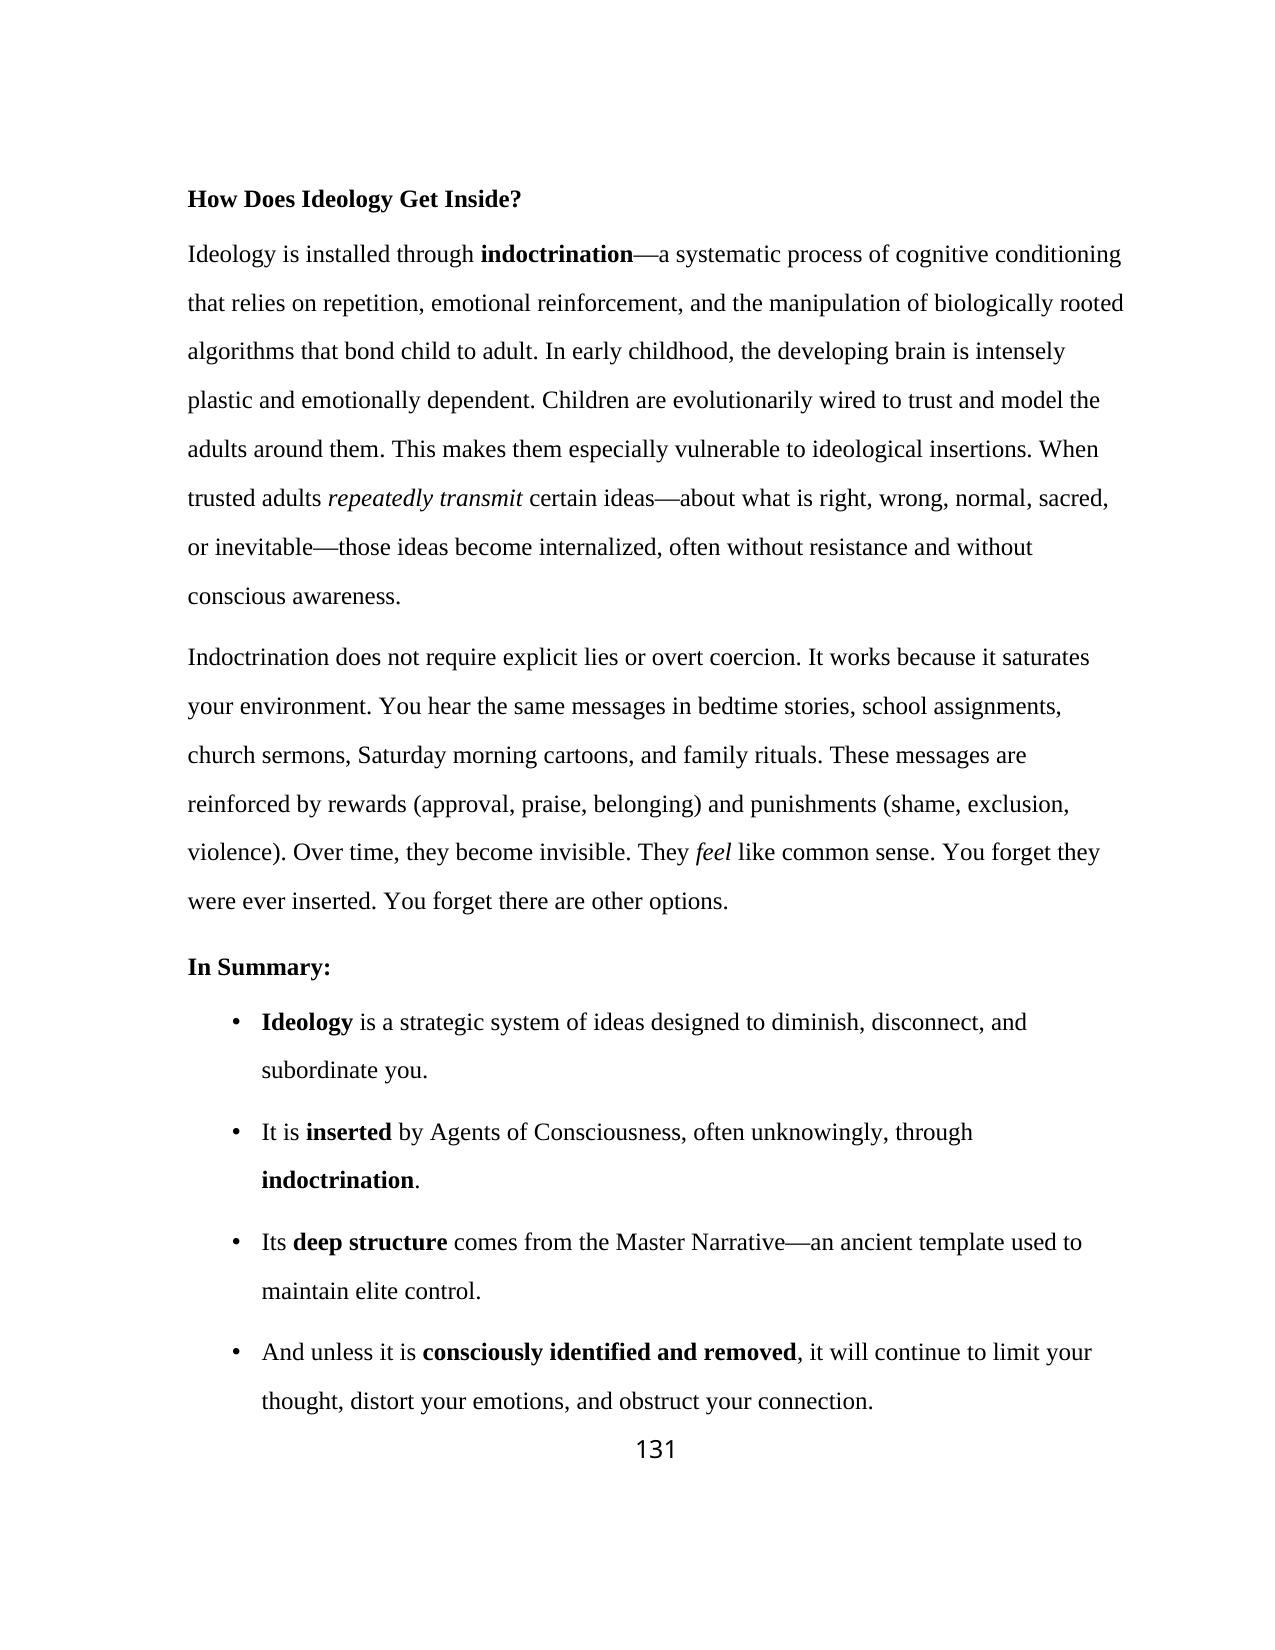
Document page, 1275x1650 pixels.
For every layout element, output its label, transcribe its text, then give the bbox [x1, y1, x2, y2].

list It is inserted by Agents of Consciousness, often unknowingly, through indoctrination. [232, 1117, 1125, 1194]
subtitle In Summary: [187, 952, 1125, 981]
list Ideology is a strategic system of ideas designed to diminish, disconnect, and subordinate you. [232, 1007, 1125, 1084]
text Ideology is installed through indoctrination—a systematic process of cognitive conditioning that relies on repetition, emotional reinforcement, and the manipulation of biologically rooted algorithms that bond child to adult. In early childhood, the developing brain is intensely plastic and emotionally dependent. Children are evolutionarily wired to trust and model the adults around them. This makes them especially vulnerable to ideological insertions. When trusted adults repeatedly transmit certain ideas—about what is right, wrong, normal, sacred, or inevitable—those ideas become internalized, often without resistance and without conscious awareness. [187, 239, 1125, 609]
list Its deep structure comes from the Master Narrative—an ancient template used to maintain elite control. [232, 1227, 1125, 1304]
list And unless it is consciously identified and removed, it will continue to limit your thought, distort your emotions, and obstruct your connection. [232, 1337, 1125, 1415]
text Indoctrination does not require explicit lies or overt coercion. It works because it saturates your environment. You hear the same messages in bedtime stories, school assignments, church sermons, Saturday morning cartoons, and family rituals. These messages are reinforced by rewards (approval, praise, belonging) and punishments (shame, exclusion, violence). Over time, they become invisible. They feel like common sense. You forget they were ever inserted. You forget there are other options. [187, 642, 1125, 915]
subtitle How Does Ideology Get Inside? [187, 184, 1125, 213]
